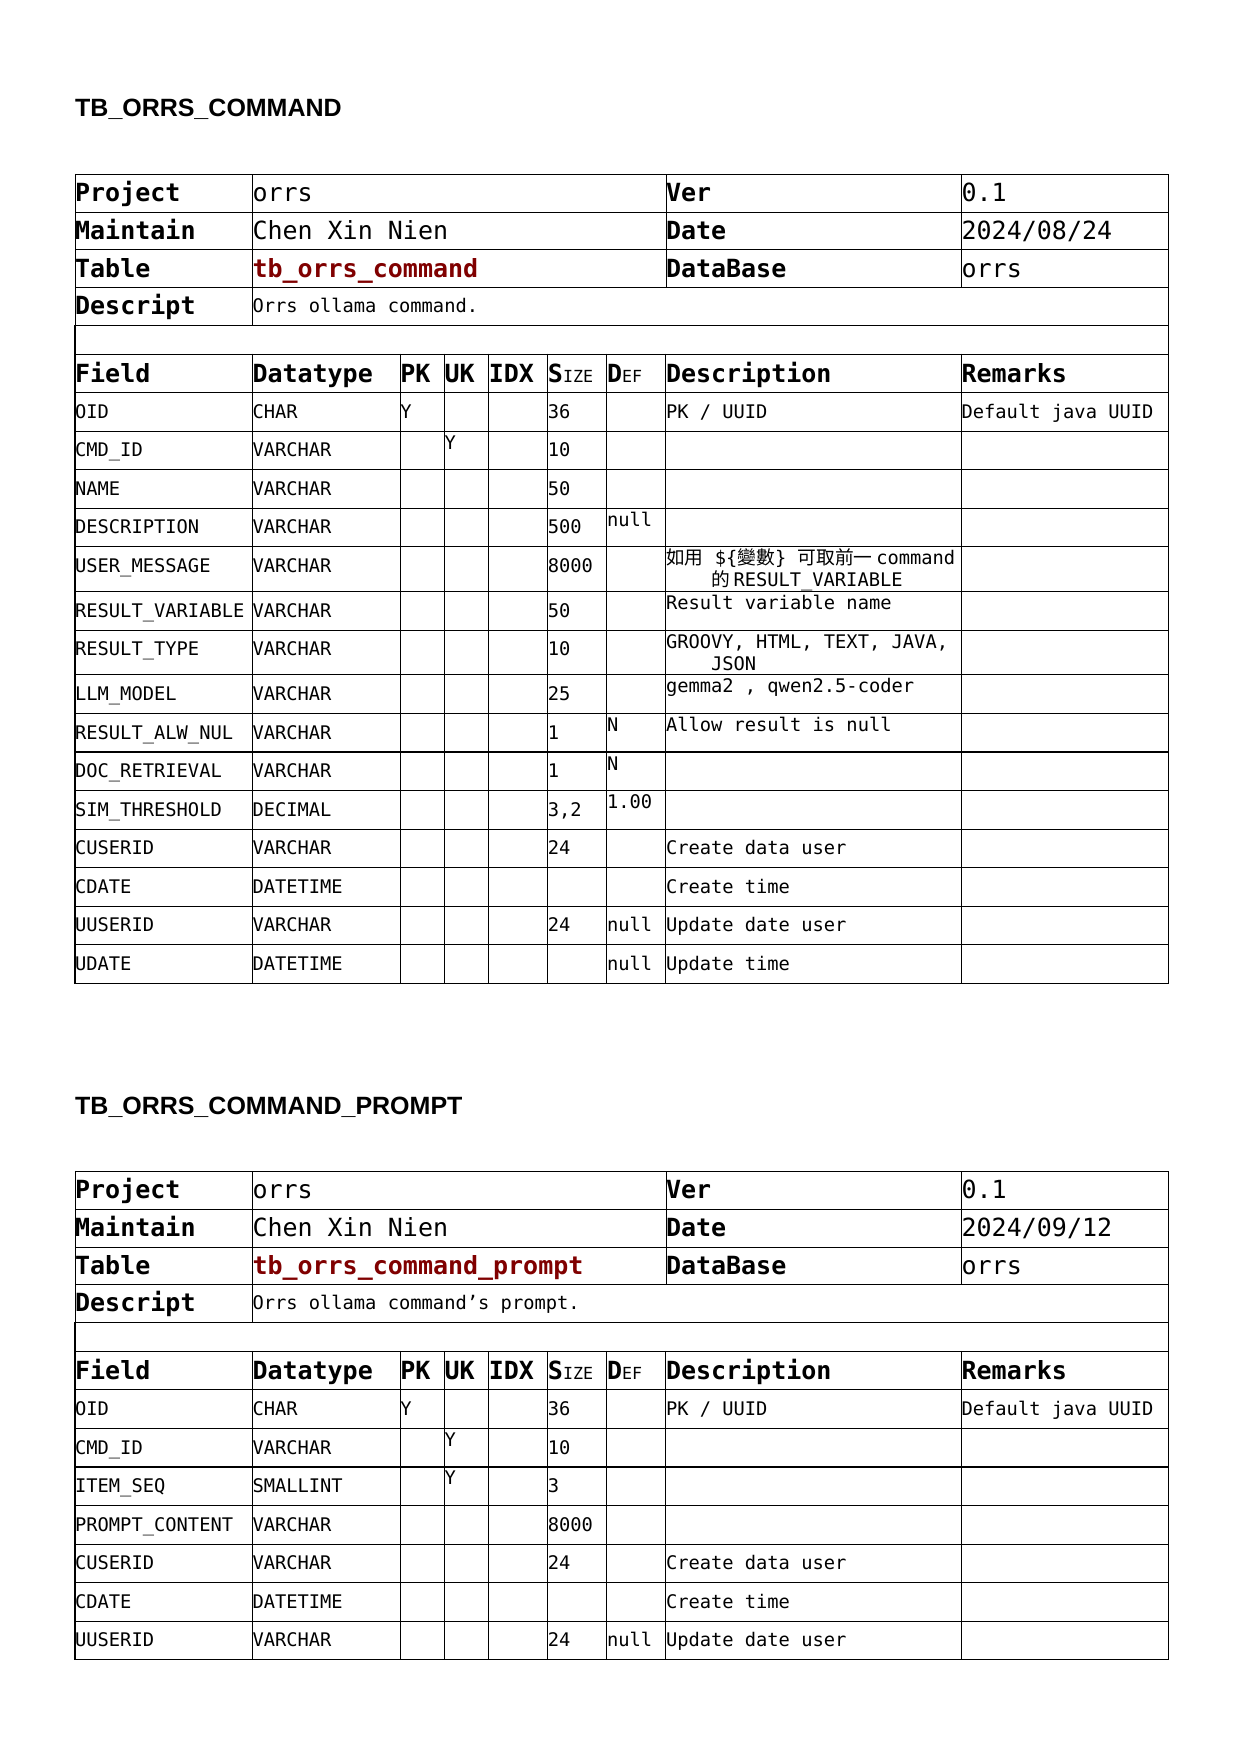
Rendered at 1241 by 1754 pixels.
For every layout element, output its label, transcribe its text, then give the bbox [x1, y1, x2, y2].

subtitle TB_ORRS_COMMAND [75, 89, 1165, 127]
table_cell VARCHAR [253, 1545, 400, 1582]
table_cell [445, 631, 488, 674]
table_cell [401, 592, 444, 629]
table_cell N [607, 714, 665, 751]
table_cell [607, 631, 665, 674]
table_cell 1 [548, 714, 606, 751]
table_cell [962, 1622, 1168, 1659]
table_cell [445, 868, 488, 906]
table_cell [548, 945, 606, 983]
table_cell [489, 868, 547, 906]
table_cell [666, 509, 961, 546]
table_cell [962, 714, 1168, 751]
table_cell 2024/08/24 [962, 213, 1168, 249]
table_cell USER_MESSAGE [76, 547, 252, 591]
table_cell [1175, 287, 1181, 325]
table_cell RESULT_VARIABLE [76, 592, 252, 629]
table_cell [1169, 1582, 1181, 1621]
table_cell [1175, 1247, 1181, 1284]
table_cell [607, 393, 665, 431]
table_cell 24 [548, 830, 606, 867]
table_cell [962, 1506, 1168, 1543]
table_cell 如用 ${變數} 可取前一command的RESULT_VARIABLE [666, 547, 961, 591]
table_cell null [607, 1622, 665, 1659]
table_cell [401, 432, 444, 469]
table_cell [548, 1583, 606, 1621]
table_header orrs [253, 1172, 666, 1209]
table_cell UUSERID [76, 1622, 252, 1659]
table_cell [489, 592, 547, 629]
table_cell [607, 432, 665, 469]
table_cell [962, 945, 1168, 983]
table_cell [962, 1429, 1168, 1466]
table_cell [445, 907, 488, 944]
table_cell [1169, 630, 1181, 674]
table_cell [1169, 546, 1181, 591]
table_cell [445, 1506, 488, 1543]
table_cell [401, 1468, 444, 1505]
table_cell [401, 714, 444, 751]
table_cell 24 [548, 907, 606, 944]
table_cell [962, 868, 1168, 906]
table_cell [962, 470, 1168, 508]
table_cell UUSERID [76, 907, 252, 944]
table_cell [445, 509, 488, 546]
table_cell null [607, 945, 665, 983]
table_cell DECIMAL [253, 791, 400, 828]
table_cell [962, 592, 1168, 629]
table_cell [607, 868, 665, 906]
table_cell [1169, 1544, 1181, 1582]
table_cell orrs [962, 1248, 1168, 1284]
table_cell [1175, 212, 1181, 249]
table_cell [962, 1583, 1168, 1621]
table_cell Update date user [666, 907, 961, 944]
table_cell [489, 509, 547, 546]
table_header 0.1 [962, 175, 1168, 212]
table_cell [401, 1622, 444, 1659]
table_cell Table [76, 250, 252, 287]
subtitle TB_ORRS_COMMAND_PROMPT [75, 1087, 1165, 1124]
table_cell 2024/09/12 [962, 1210, 1168, 1247]
table_cell SMALLINT [253, 1468, 400, 1505]
table_cell 10 [548, 432, 606, 469]
table_cell Chen Xin Nien [253, 1210, 666, 1247]
table_cell [401, 753, 444, 790]
table_cell [962, 675, 1168, 713]
table_cell [666, 791, 961, 828]
table_cell [1169, 944, 1181, 983]
table_cell [489, 1583, 547, 1621]
table_cell OID [76, 393, 252, 431]
table_cell [401, 470, 444, 508]
table_cell [1169, 906, 1181, 944]
table_cell CDATE [76, 1583, 252, 1621]
table_cell Date [667, 1210, 961, 1247]
table_cell [962, 907, 1168, 944]
table_cell [962, 631, 1168, 674]
table_cell VARCHAR [253, 547, 400, 591]
table_cell [489, 470, 547, 508]
table_cell [962, 1468, 1168, 1505]
table_cell CHAR [253, 1390, 400, 1428]
table_cell [401, 1429, 444, 1466]
table_cell [445, 592, 488, 629]
table_cell [962, 753, 1168, 790]
table_cell Create data user [666, 830, 961, 867]
table_cell [401, 631, 444, 674]
table_cell Field [76, 1352, 252, 1389]
table_cell RESULT_TYPE [76, 631, 252, 674]
table_cell Allow result is null [666, 714, 961, 751]
table_cell Chen Xin Nien [253, 213, 666, 249]
table_cell OID [76, 1390, 252, 1428]
table_cell [1169, 469, 1181, 508]
table_header Project [76, 175, 252, 212]
table_cell 36 [548, 1390, 606, 1428]
table_cell [1175, 1284, 1181, 1322]
table_header Project [76, 1172, 252, 1209]
table_cell [607, 1545, 665, 1582]
table_cell [489, 1545, 547, 1582]
table_cell Datatype [253, 1352, 400, 1389]
table_header [1175, 1171, 1181, 1209]
table_cell [445, 791, 488, 828]
table_cell [401, 907, 444, 944]
table_cell [445, 1390, 488, 1428]
table_cell Update time [666, 945, 961, 983]
table_cell Y [445, 1429, 488, 1466]
table_cell [666, 753, 961, 790]
table_cell Orrs ollama command. [253, 288, 1168, 325]
table_cell [445, 830, 488, 867]
table_cell DEF [607, 1352, 665, 1389]
table_cell ITEM_SEQ [76, 1468, 252, 1505]
table_cell 50 [548, 470, 606, 508]
table_cell 3,2 [548, 791, 606, 828]
table_cell IDX [489, 1352, 547, 1389]
table_cell [1169, 1322, 1181, 1351]
table_cell gemma2 , qwen2.5-coder [666, 675, 961, 713]
table_cell orrs [962, 250, 1168, 287]
table_cell [401, 791, 444, 828]
table_cell [445, 675, 488, 713]
table_cell [401, 830, 444, 867]
table_cell [607, 675, 665, 713]
table_header Ver [667, 175, 961, 212]
table_cell LLM_MODEL [76, 675, 252, 713]
table_header [1175, 174, 1181, 212]
table_cell UDATE [76, 945, 252, 983]
table_cell [1169, 713, 1181, 751]
table_cell [607, 1429, 665, 1466]
table_cell N [607, 753, 665, 790]
table_cell [666, 432, 961, 469]
table_cell [607, 547, 665, 591]
table_cell [401, 547, 444, 591]
table_cell DESCRIPTION [76, 509, 252, 546]
table_cell Date [667, 213, 961, 249]
table_cell [445, 1545, 488, 1582]
table_cell [1169, 674, 1181, 713]
table_cell 1 [548, 753, 606, 790]
table_cell [1169, 1351, 1181, 1389]
table_cell [1169, 392, 1181, 431]
table_cell VARCHAR [253, 509, 400, 546]
table_cell [76, 326, 1168, 353]
table_cell [445, 393, 488, 431]
table_cell [1169, 591, 1181, 629]
table_cell CUSERID [76, 1545, 252, 1582]
table_cell [489, 675, 547, 713]
table_cell [962, 432, 1168, 469]
table_cell [962, 547, 1168, 591]
table_cell SIZE [548, 1352, 606, 1389]
table_cell RESULT_ALW_NUL [76, 714, 252, 751]
table_cell DataBase [667, 250, 961, 287]
table_cell [445, 470, 488, 508]
table_cell Create data user [666, 1545, 961, 1582]
table_cell tb_orrs_command_prompt [253, 1248, 666, 1284]
table_cell Remarks [962, 1352, 1168, 1389]
table_cell PK [401, 1352, 444, 1389]
table_cell [401, 1545, 444, 1582]
table_cell 10 [548, 631, 606, 674]
table_cell [401, 1506, 444, 1543]
table_cell NAME [76, 470, 252, 508]
table_cell [76, 1323, 1168, 1351]
table_cell [666, 1506, 961, 1543]
table_cell [489, 631, 547, 674]
table_cell 24 [548, 1545, 606, 1582]
table_cell [489, 907, 547, 944]
table_cell IDX [489, 355, 547, 392]
table_cell [489, 791, 547, 828]
table_cell Maintain [76, 213, 252, 249]
table_cell UK [445, 355, 488, 392]
table_cell VARCHAR [253, 1506, 400, 1543]
table_cell Field [76, 355, 252, 392]
table_cell [1169, 1389, 1181, 1428]
table_cell SIZE [548, 355, 606, 392]
table_cell Update date user [666, 1622, 961, 1659]
table_header 0.1 [962, 1172, 1168, 1209]
table_cell [1175, 249, 1181, 287]
table_cell Default java UUID [962, 393, 1168, 431]
table_cell GROOVY, HTML, TEXT, JAVA, JSON [666, 631, 961, 674]
table_cell Y [445, 1468, 488, 1505]
table_cell null [607, 907, 665, 944]
table_cell DataBase [667, 1248, 961, 1284]
table_cell PK / UUID [666, 393, 961, 431]
table_cell [1169, 1621, 1181, 1659]
table_cell Table [76, 1248, 252, 1284]
table_cell tb_orrs_command [253, 250, 666, 287]
table_cell Remarks [962, 355, 1168, 392]
table_cell [401, 945, 444, 983]
table_cell CHAR [253, 393, 400, 431]
table_cell [962, 791, 1168, 828]
table_cell null [607, 509, 665, 546]
table_cell Maintain [76, 1210, 252, 1247]
table_cell [1169, 751, 1181, 790]
table_cell VARCHAR [253, 675, 400, 713]
table_cell Y [401, 393, 444, 431]
table_cell [445, 1622, 488, 1659]
table_cell [1169, 325, 1181, 353]
table_cell [489, 753, 547, 790]
table_cell [1169, 867, 1181, 906]
table_cell [489, 1506, 547, 1543]
table_cell [1175, 1209, 1181, 1247]
table_cell [607, 830, 665, 867]
table_cell VARCHAR [253, 714, 400, 751]
table_cell 50 [548, 592, 606, 629]
table_cell Orrs ollama command’s prompt. [253, 1285, 1168, 1322]
table_cell [401, 868, 444, 906]
table_cell PROMPT_CONTENT [76, 1506, 252, 1543]
table_cell DATETIME [253, 868, 400, 906]
table_cell [666, 1429, 961, 1466]
table_cell VARCHAR [253, 830, 400, 867]
table_cell 1.00 [607, 791, 665, 828]
table_cell Create time [666, 1583, 961, 1621]
table_cell [962, 1545, 1168, 1582]
table_cell Create time [666, 868, 961, 906]
table_cell Result variable name [666, 592, 961, 629]
table_cell [489, 1468, 547, 1505]
table_cell DEF [607, 355, 665, 392]
table_cell SIM_THRESHOLD [76, 791, 252, 828]
table_cell 25 [548, 675, 606, 713]
table_cell [607, 592, 665, 629]
table_cell DOC_RETRIEVAL [76, 753, 252, 790]
table_cell PK [401, 355, 444, 392]
table_cell 24 [548, 1622, 606, 1659]
table_cell 36 [548, 393, 606, 431]
table_cell CDATE [76, 868, 252, 906]
table_cell [445, 945, 488, 983]
table_cell [489, 714, 547, 751]
table_cell DATETIME [253, 1583, 400, 1621]
table_cell [666, 470, 961, 508]
table_cell VARCHAR [253, 470, 400, 508]
table_cell [489, 547, 547, 591]
table_cell [962, 509, 1168, 546]
table_cell [1169, 431, 1181, 469]
table_cell [489, 393, 547, 431]
table_cell [1169, 790, 1181, 828]
table_cell DATETIME [253, 945, 400, 983]
table_cell [607, 1390, 665, 1428]
table_cell Y [401, 1390, 444, 1428]
table_cell [666, 1468, 961, 1505]
table_cell 500 [548, 509, 606, 546]
table_cell VARCHAR [253, 907, 400, 944]
table_cell VARCHAR [253, 631, 400, 674]
table_cell [401, 509, 444, 546]
table_cell [489, 1390, 547, 1428]
table_cell [401, 675, 444, 713]
table_cell UK [445, 1352, 488, 1389]
table_cell [548, 868, 606, 906]
table_header orrs [253, 175, 666, 212]
table_cell 10 [548, 1429, 606, 1466]
table_cell 8000 [548, 547, 606, 591]
table_cell [445, 753, 488, 790]
table_cell [489, 830, 547, 867]
table_cell Default java UUID [962, 1390, 1168, 1428]
table_cell [1169, 1428, 1181, 1466]
table_cell [489, 432, 547, 469]
table_cell CMD_ID [76, 1429, 252, 1466]
table_cell [607, 1506, 665, 1543]
table_cell [1169, 829, 1181, 867]
table_cell Description [666, 355, 961, 392]
table_cell [607, 470, 665, 508]
table_cell 8000 [548, 1506, 606, 1543]
table_cell VARCHAR [253, 1622, 400, 1659]
table_cell CUSERID [76, 830, 252, 867]
table_cell VARCHAR [253, 432, 400, 469]
table_cell [1169, 1505, 1181, 1543]
table_cell Datatype [253, 355, 400, 392]
table_cell PK / UUID [666, 1390, 961, 1428]
table_cell CMD_ID [76, 432, 252, 469]
table_cell [445, 1583, 488, 1621]
table_cell [401, 1583, 444, 1621]
table_cell VARCHAR [253, 592, 400, 629]
table_cell 3 [548, 1468, 606, 1505]
table_cell [445, 714, 488, 751]
table_cell [445, 547, 488, 591]
table_cell [607, 1468, 665, 1505]
table_cell [962, 830, 1168, 867]
table_cell [489, 945, 547, 983]
table_cell Descript [76, 288, 252, 325]
table_cell [1169, 354, 1181, 392]
table_cell [489, 1429, 547, 1466]
table_cell VARCHAR [253, 1429, 400, 1466]
table_cell VARCHAR [253, 753, 400, 790]
table_cell Descript [76, 1285, 252, 1322]
table_cell [1169, 508, 1181, 546]
table_cell [607, 1583, 665, 1621]
table_cell [489, 1622, 547, 1659]
table_header Ver [667, 1172, 961, 1209]
table_cell [1169, 1466, 1181, 1505]
table_cell Y [445, 432, 488, 469]
table_cell Description [666, 1352, 961, 1389]
